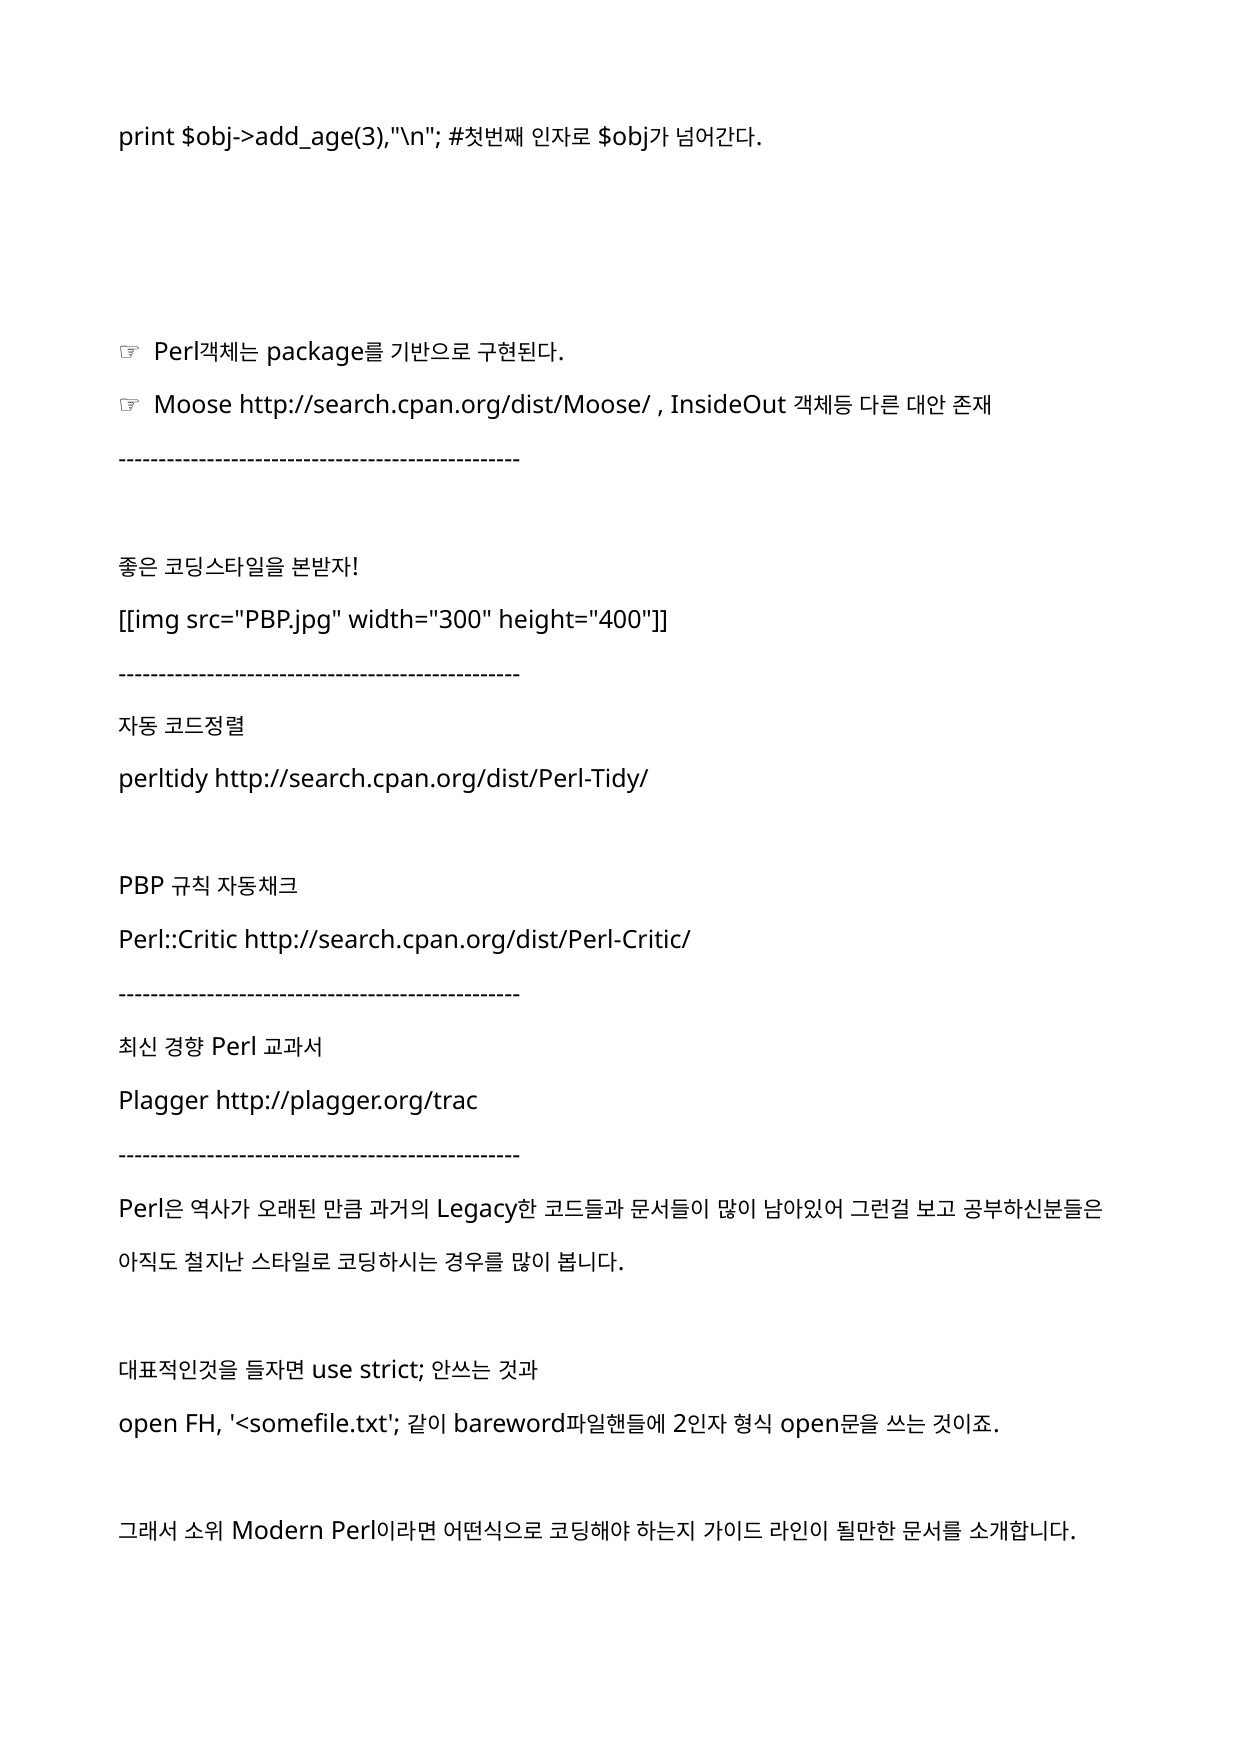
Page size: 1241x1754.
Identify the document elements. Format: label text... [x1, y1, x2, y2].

text 최신 경향 Perl 교과서 [118, 1029, 1122, 1063]
text Plagger http://plagger.org/trac [118, 1083, 1122, 1117]
text [[img src="PBP.jpg" width="300" height="400"]] [118, 602, 1122, 636]
text 대표적인것을 들자면 use strict; 안쓰는 것과 [118, 1352, 1122, 1386]
text ☞ Perl객체는 package를 기반으로 구현된다. [118, 333, 1122, 367]
text Perl::Critic http://search.cpan.org/dist/Perl-Critic/ [118, 922, 1122, 956]
text 그래서 소위 Modern Perl이라면 어떤식으로 코딩해야 하는지 가이드 라인이 될만한 문서를 소개합니다. [118, 1513, 1122, 1547]
text -------------------------------------------------- [118, 975, 1122, 1009]
text open FH, '<somefile.txt'; 같이 bareword파일핸들에 2인자 형식 open문을 쓰는 것이죠. [118, 1405, 1122, 1439]
text 아직도 철지난 스타일로 코딩하시는 경우를 많이 봅니다. [118, 1244, 1122, 1278]
text perltidy http://search.cpan.org/dist/Perl-Tidy/ [118, 760, 1122, 794]
text 좋은 코딩스타일을 본받자! [118, 548, 1122, 582]
text 자동 코드정렬 [118, 709, 1122, 741]
text -------------------------------------------------- [118, 656, 1122, 690]
text -------------------------------------------------- [118, 1137, 1122, 1171]
text -------------------------------------------------- [118, 441, 1122, 475]
text Perl은 역사가 오래된 만큼 과거의 Legacy한 코드들과 문서들이 많이 남아있어 그런걸 보고 공부하신분들은 [118, 1190, 1122, 1224]
text ☞ Moose http://search.cpan.org/dist/Moose/ , InsideOut 객체등 다른 대안 존재 [118, 387, 1122, 421]
text PBP 규칙 자동채크 [118, 868, 1122, 902]
text print $obj->add_age(3),"\n"; #첫번째 인자로 $obj가 넘어간다. [118, 118, 1122, 152]
